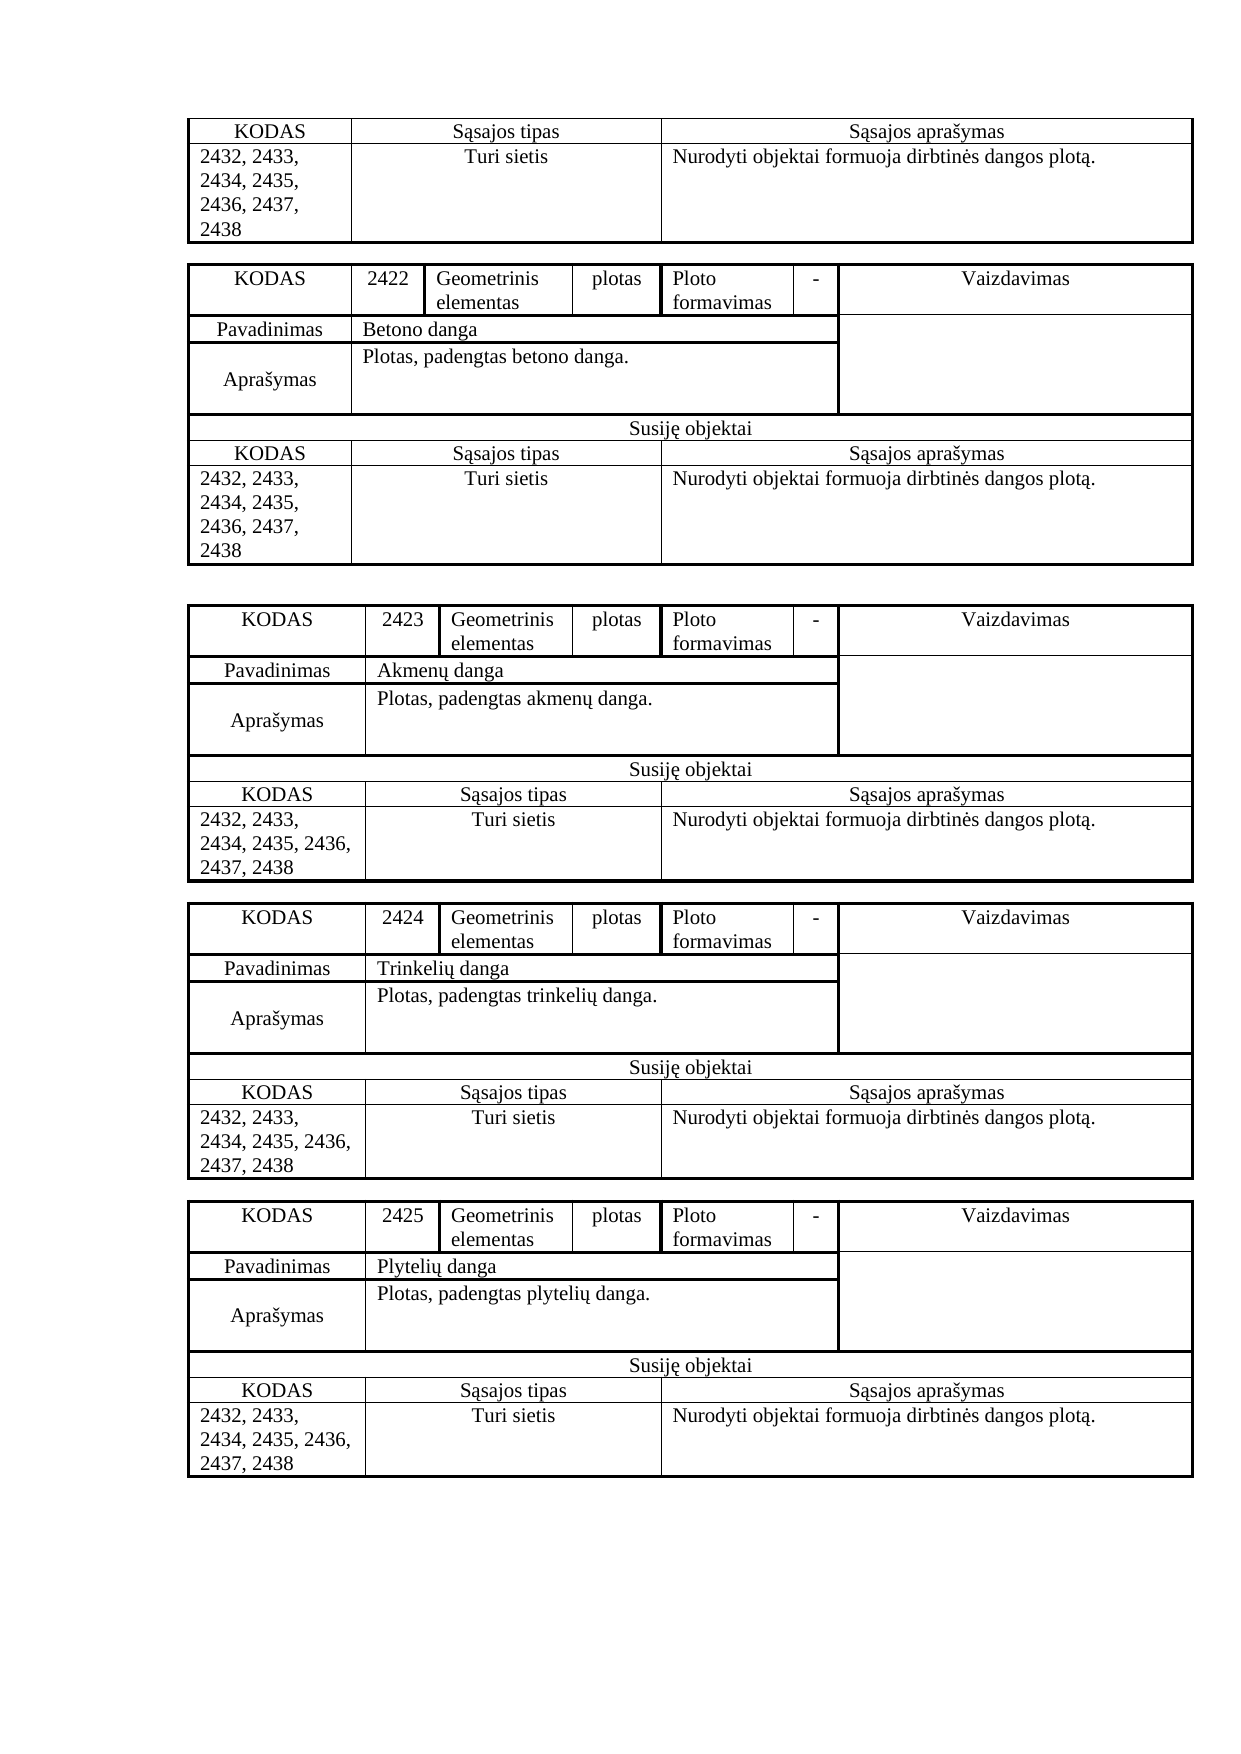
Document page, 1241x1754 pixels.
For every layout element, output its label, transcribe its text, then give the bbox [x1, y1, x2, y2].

table_cell [840, 954, 1191, 1052]
table_cell Aprašymas [190, 983, 365, 1052]
table_cell Sąsajos aprašymas [662, 1378, 1191, 1402]
table_cell Plytelių danga [366, 1254, 837, 1278]
table_cell Betono danga [352, 317, 837, 341]
table_header - [794, 1203, 837, 1251]
table_cell Turi sietis [366, 807, 661, 879]
table_cell Turi sietis [366, 1403, 661, 1475]
table_cell [840, 315, 1191, 413]
table_header plotas [573, 607, 659, 655]
table_cell Sąsajos tipas [352, 441, 661, 465]
table_header - [794, 607, 837, 655]
table_cell Trinkelių danga [366, 956, 837, 980]
table_cell KODAS [190, 119, 351, 143]
table_header Geometrinis elementas [426, 266, 572, 314]
table_header Ploto formavimas [663, 905, 793, 953]
table_cell 2432, 2433, 2434, 2435, 2436, 2437, 2438 [190, 1403, 365, 1475]
table_cell Aprašymas [190, 1281, 365, 1349]
table_header Vaizdavimas [840, 607, 1191, 655]
table_header KODAS [190, 266, 351, 314]
table_header - [794, 905, 837, 953]
table_cell Pavadinimas [190, 1254, 365, 1278]
table_header Geometrinis elementas [441, 905, 572, 953]
table_cell Susiję objektai [190, 1353, 1191, 1377]
table_header Ploto formavimas [663, 266, 793, 314]
table_cell KODAS [190, 441, 351, 465]
table_cell Nurodyti objektai formuoja dirbtinės dangos plotą. [662, 466, 1191, 562]
table_header KODAS [190, 607, 365, 655]
table_cell Sąsajos tipas [366, 1080, 661, 1104]
table_header Geometrinis elementas [441, 607, 572, 655]
table_cell Nurodyti objektai formuoja dirbtinės dangos plotą. [662, 1105, 1191, 1177]
table_cell Plotas, padengtas trinkelių danga. [366, 983, 837, 1052]
table_cell Plotas, padengtas akmenų danga. [366, 685, 837, 754]
table_cell [840, 1252, 1191, 1349]
table_header Ploto formavimas [663, 607, 793, 655]
table_cell Susiję objektai [190, 757, 1191, 781]
table_cell Aprašymas [190, 344, 351, 413]
table_header Geometrinis elementas [441, 1203, 572, 1251]
table_header Vaizdavimas [840, 905, 1191, 953]
table_header KODAS [190, 1203, 365, 1251]
table_cell Nurodyti objektai formuoja dirbtinės dangos plotą. [662, 144, 1191, 241]
table_cell 2432, 2433, 2434, 2435, 2436, 2437, 2438 [190, 807, 365, 879]
table_cell 2432, 2433, 2434, 2435, 2436, 2437, 2438 [190, 144, 351, 241]
table_cell Turi sietis [366, 1105, 661, 1177]
table_header Vaizdavimas [840, 1203, 1191, 1251]
table_header 2425 [366, 1203, 438, 1251]
table_header Vaizdavimas [840, 266, 1191, 314]
table_cell Sąsajos aprašymas [662, 1080, 1191, 1104]
table_cell KODAS [190, 1378, 365, 1402]
table_cell Susiję objektai [190, 1055, 1191, 1079]
table_header plotas [573, 266, 659, 314]
table_cell Aprašymas [190, 685, 365, 754]
table_cell Turi sietis [352, 466, 661, 562]
table_header plotas [573, 905, 659, 953]
table_cell Turi sietis [352, 144, 661, 241]
table_cell Pavadinimas [190, 317, 351, 341]
table_cell Pavadinimas [190, 658, 365, 682]
table_header 2422 [352, 266, 423, 314]
table_cell Akmenų danga [366, 658, 837, 682]
table_cell Sąsajos tipas [366, 1378, 661, 1402]
table_cell Sąsajos aprašymas [662, 782, 1191, 806]
table_header - [794, 266, 837, 314]
table_header plotas [573, 1203, 659, 1251]
table_cell Nurodyti objektai formuoja dirbtinės dangos plotą. [662, 807, 1191, 879]
table_header 2423 [366, 607, 438, 655]
table_cell Sąsajos aprašymas [662, 441, 1191, 465]
table_cell Sąsajos tipas [366, 782, 661, 806]
table_cell Sąsajos tipas [352, 119, 661, 143]
table_cell Susiję objektai [190, 416, 1191, 440]
table_cell Plotas, padengtas betono danga. [352, 344, 837, 413]
table_header Ploto formavimas [663, 1203, 793, 1251]
table_header KODAS [190, 905, 365, 953]
table_cell Nurodyti objektai formuoja dirbtinės dangos plotą. [662, 1403, 1191, 1475]
table_cell KODAS [190, 1080, 365, 1104]
table_cell Plotas, padengtas plytelių danga. [366, 1281, 837, 1349]
table_cell Pavadinimas [190, 956, 365, 980]
table_cell Sąsajos aprašymas [662, 119, 1191, 143]
table_cell KODAS [190, 782, 365, 806]
table_cell 2432, 2433, 2434, 2435, 2436, 2437, 2438 [190, 1105, 365, 1177]
table_cell 2432, 2433, 2434, 2435, 2436, 2437, 2438 [190, 466, 351, 562]
table_header 2424 [366, 905, 438, 953]
table_cell [840, 656, 1191, 754]
